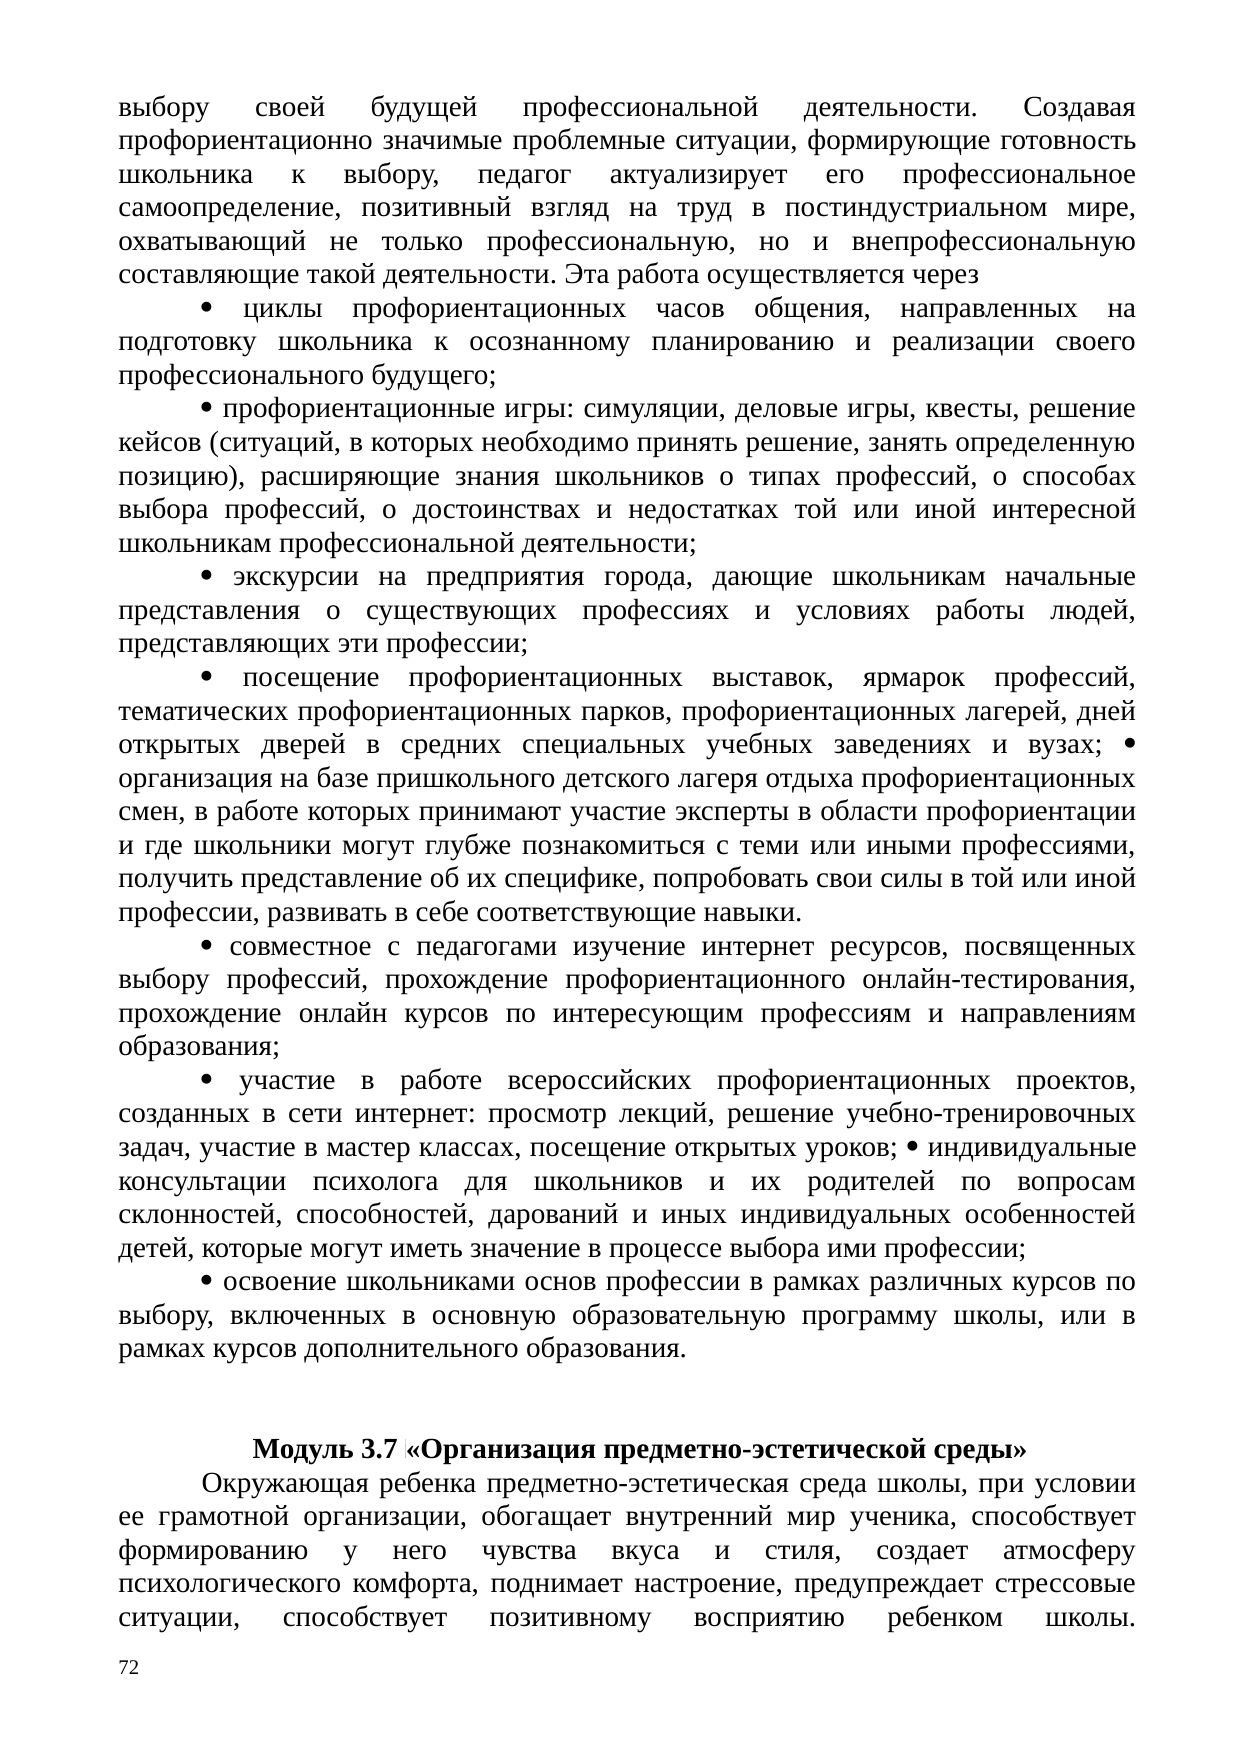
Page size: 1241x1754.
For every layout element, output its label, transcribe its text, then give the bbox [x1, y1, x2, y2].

text  участие в работе всероссийских профориентационных проектов, созданных в сети интернет: просмотр лекций, решение учебно-тренировочных задач, участие в мастер классах, посещение открытых уроков;  индивидуальные консультации психолога для школьников и их родителей по вопросам склонностей, способностей, дарований и иных индивидуальных особенностей детей, которые могут иметь значение в процессе выбора ими профессии; [118, 1062, 1137, 1263]
text  совместное с педагогами изучение интернет ресурсов, посвященных выбору профессий, прохождение профориентационного онлайн-тестирования, прохождение онлайн курсов по интересующим профессиям и направлениям образования; [118, 928, 1137, 1062]
text  экскурсии на предприятия города, дающие школьникам начальные представления о существующих профессиях и условиях работы людей, представляющих эти профессии; [118, 558, 1137, 659]
text  освоение школьниками основ профессии в рамках различных курсов по выбору, включенных в основную образовательную программу школы, или в рамках курсов дополнительного образования. [118, 1263, 1137, 1364]
text  посещение профориентационных выставок, ярмарок профессий, тематических профориентационных парков, профориентационных лагерей, дней открытых дверей в средних специальных учебных заведениях и вузах;  организация на базе пришкольного детского лагеря отдыха профориентационных смен, в работе которых принимают участие эксперты в области профориентации и где школьники могут глубже познакомиться с теми или иными профессиями, получить представление об их специфике, попробовать свои силы в той или иной профессии, развивать в себе соответствующие навыки. [118, 659, 1137, 928]
text  циклы профориентационных часов общения, направленных на подготовку школьника к осознанному планированию и реализации своего профессионального будущего; [118, 290, 1137, 391]
text  профориентационные игры: симуляции, деловые игры, квесты, решение кейсов (ситуаций, в которых необходимо принять решение, занять определенную позицию), расширяющие знания школьников о типах профессий, о способах выбора профессий, о достоинствах и недостатках той или иной интересной школьникам профессиональной деятельности; [118, 391, 1137, 558]
text выбору своей будущей профессиональной деятельности. Создавая профориентационно значимые проблемные ситуации, формирующие готовность школьника к выбору, педагог актуализирует его профессиональное самоопределение, позитивный взгляд на труд в постиндустриальном мире, охватывающий не только профессиональную, но и внепрофессиональную составляющие такой деятельности. Эта работа осуществляется через [118, 89, 1137, 290]
text Окружающая ребенка предметно-эстетическая среда школы, при условии ее грамотной организации, обогащает внутренний мир ученика, способствует формированию у него чувства вкуса и стиля, создает атмосферу психологического комфорта, поднимает настроение, предупреждает стрессовые ситуации, способствует позитивному восприятию ребенком школы. [118, 1465, 1137, 1632]
text Модуль 3.7 М3.9. Модуль «Организация предметно-эстетической среды» [118, 1431, 1137, 1465]
